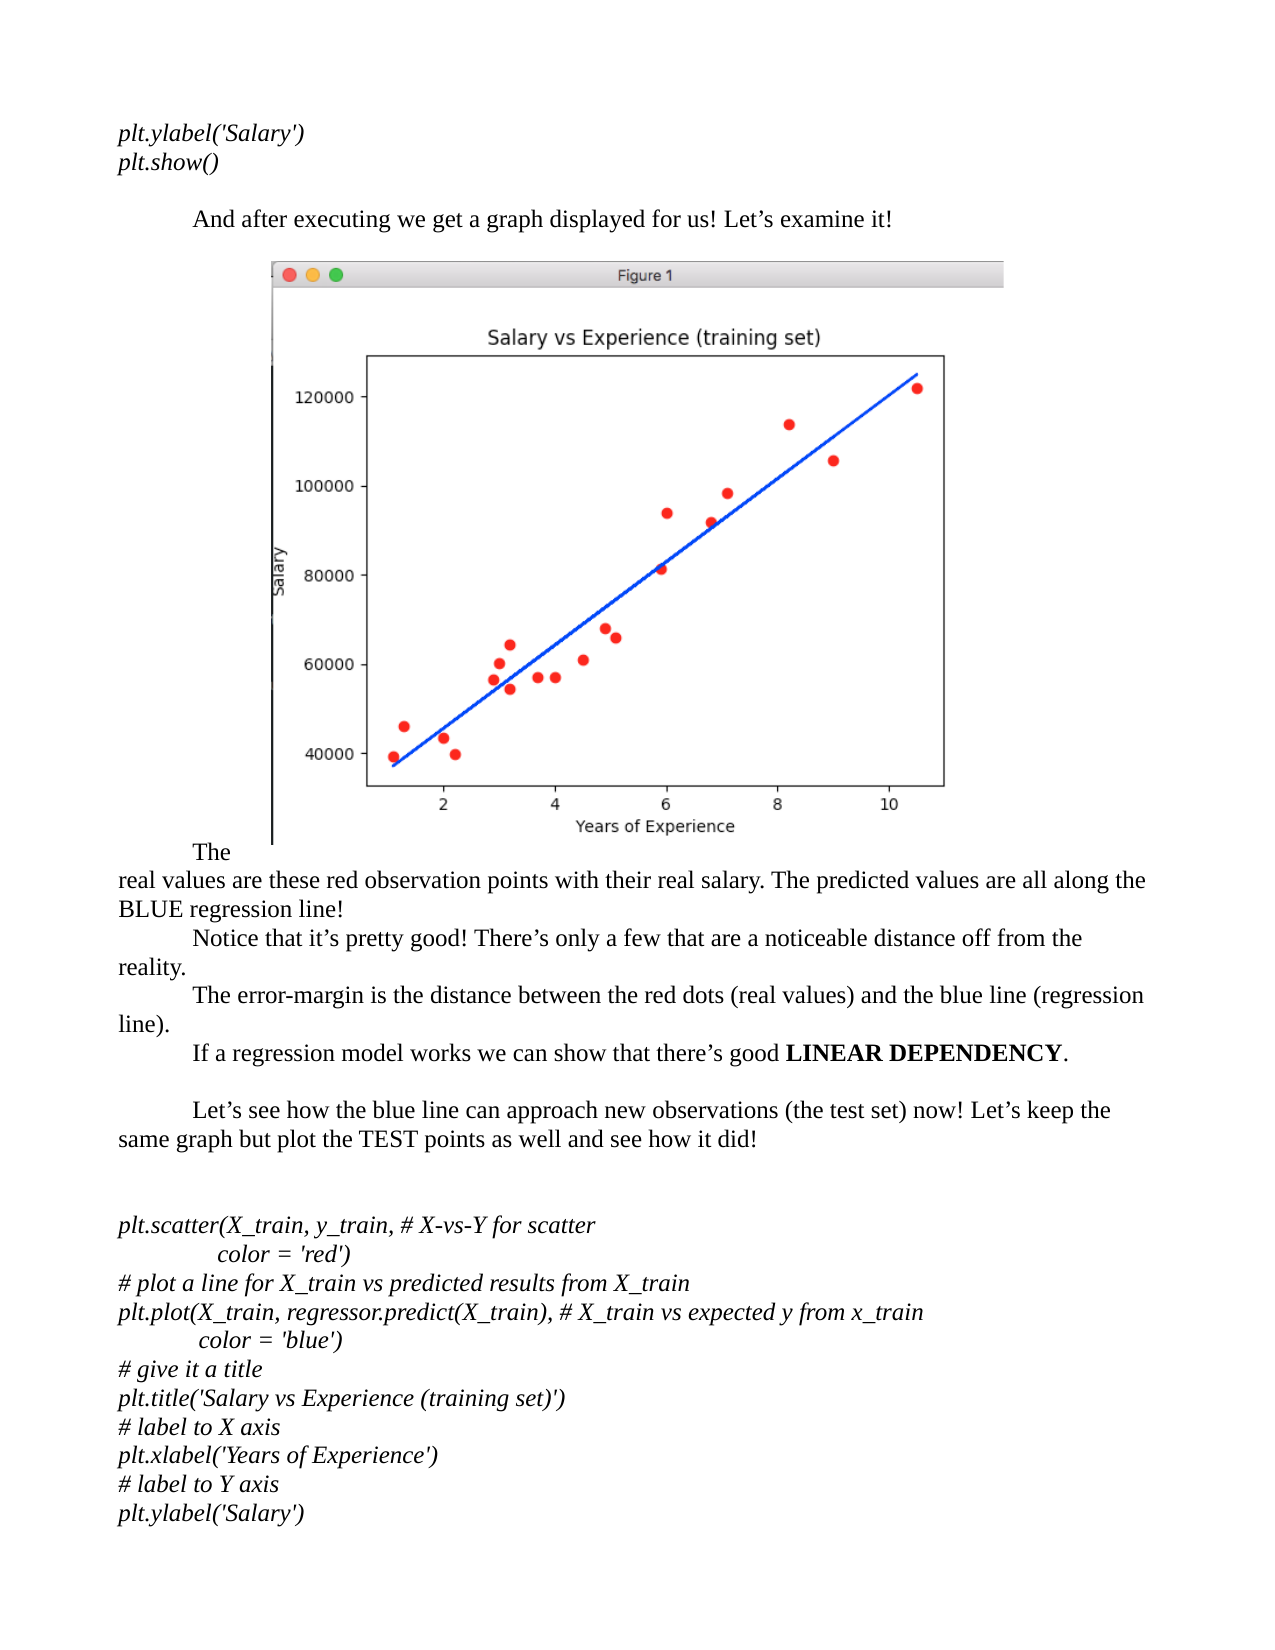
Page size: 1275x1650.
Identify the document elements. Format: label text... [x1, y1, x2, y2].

text plt.ylabel('Salary') [118, 1498, 1157, 1527]
text Let’s see how the blue line can approach new observations (the test set) now! Let’s keep the same graph but plot the TEST points as well and see how it did! [118, 1096, 1157, 1153]
picture [271, 261, 1004, 845]
text Notice that it’s pretty good! There’s only a few that are a noticeable distance off from the reality. [118, 923, 1157, 981]
text # label to Y axis [118, 1469, 1157, 1498]
text color = 'blue') [118, 1326, 1157, 1354]
text plt.show() [118, 147, 1157, 176]
text plt.scatter(X_train, y_train, # X-vs-Y for scatter [118, 1211, 1157, 1239]
text The error-margin is the distance between the red dots (real values) and the blue line (regression line). [118, 981, 1157, 1038]
text The real values are these red observation points with their real salary. The predicted values are all along the BLUE regression line! [118, 837, 1157, 923]
text # label to X axis [118, 1412, 1157, 1441]
text plt.ylabel('Salary') [118, 118, 1157, 147]
text # give it a title [118, 1354, 1157, 1383]
text color = 'red') [118, 1239, 1157, 1268]
text If a regression model works we can show that there’s good LINEAR DEPENDENCY. [118, 1038, 1157, 1067]
text plt.title('Salary vs Experience (training set)') [118, 1383, 1157, 1412]
text plt.plot(X_train, regressor.predict(X_train), # X_train vs expected y from x_train [118, 1297, 1157, 1326]
text # plot a line for X_train vs predicted results from X_train [118, 1268, 1157, 1297]
text And after executing we get a graph displayed for us! Let’s examine it! [118, 204, 1157, 233]
text plt.xlabel('Years of Experience') [118, 1441, 1157, 1469]
